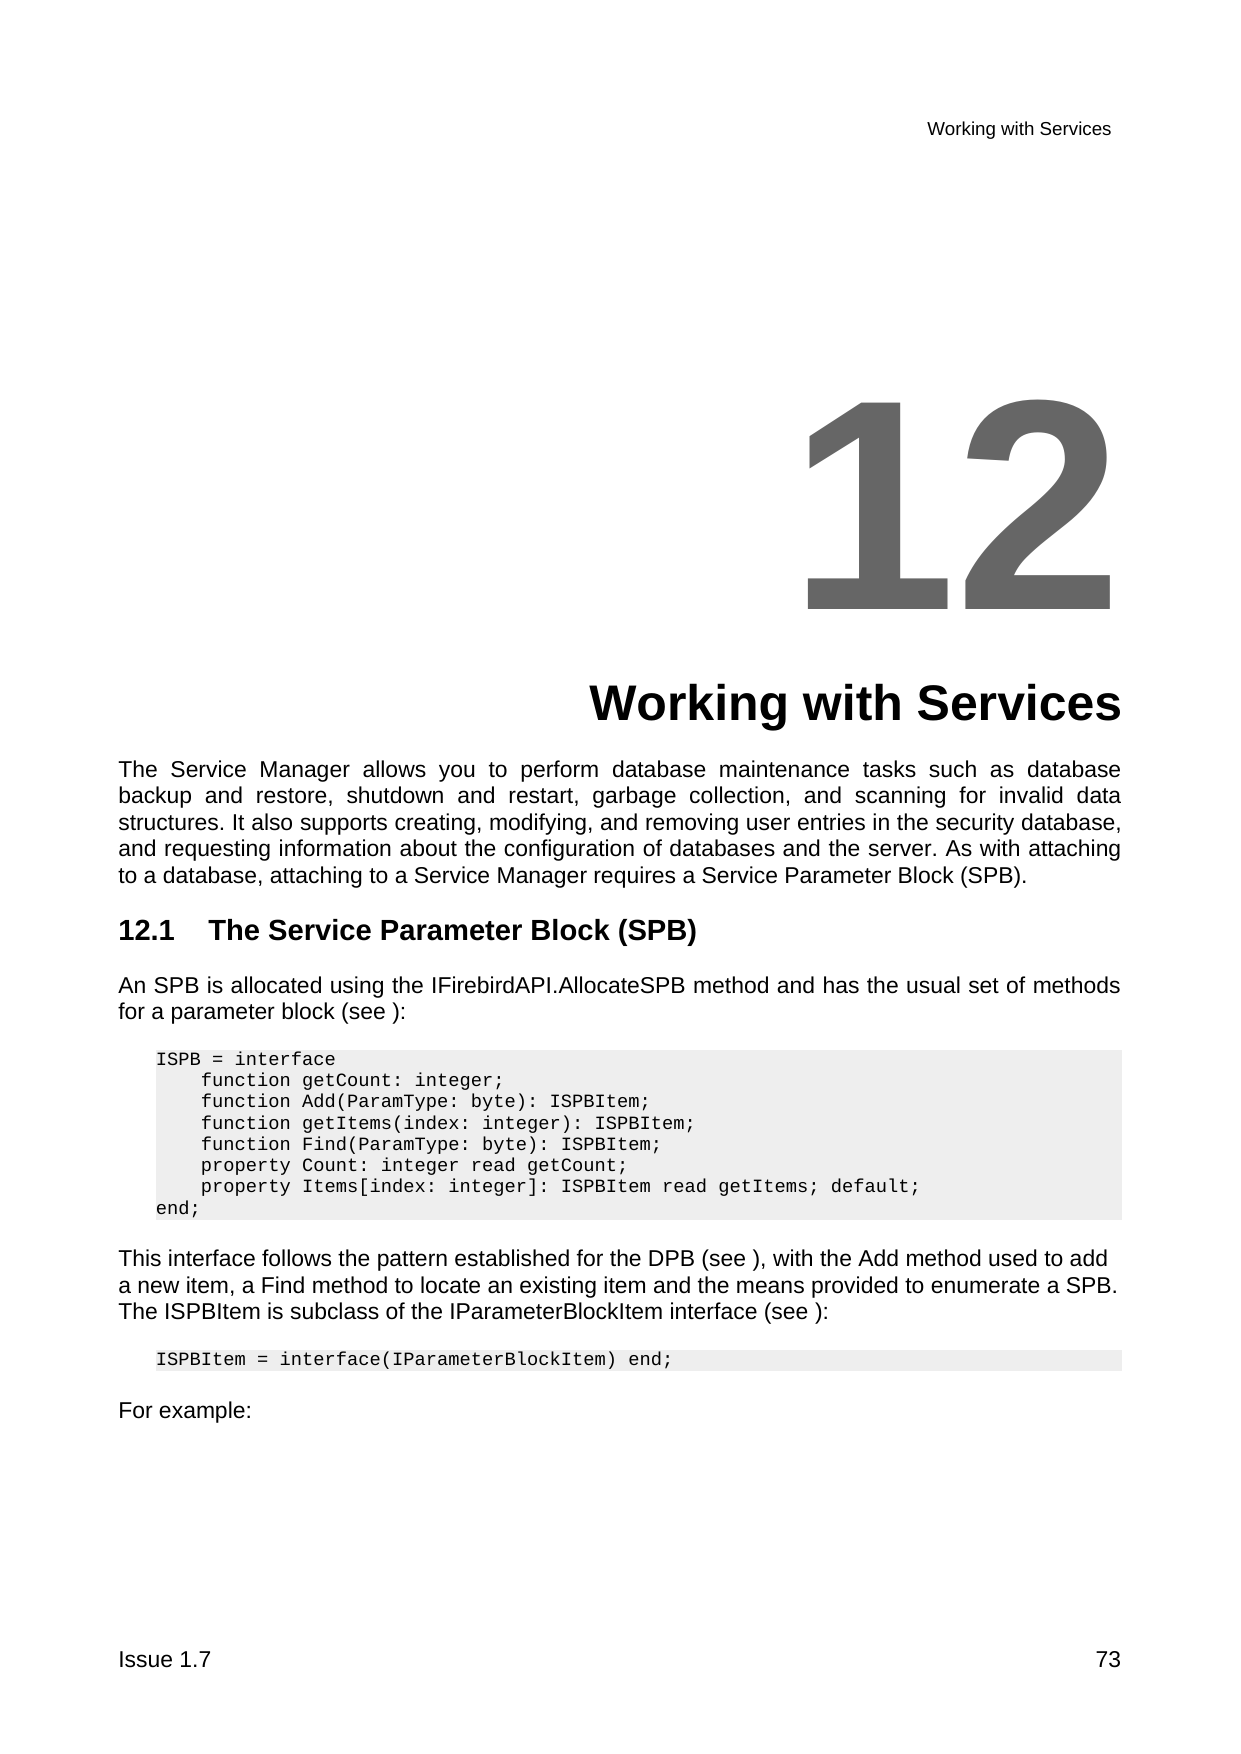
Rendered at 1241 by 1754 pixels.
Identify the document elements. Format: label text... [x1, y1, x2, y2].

subtitle Working with Services [81, 328, 1122, 731]
text end; [156, 1198, 1122, 1220]
text ISPB = interface [156, 1050, 1122, 1071]
text For example: [118, 1397, 1122, 1423]
text property Count: integer read getCount; [156, 1156, 1122, 1177]
text ISPBItem = interface(IParameterBlockItem) end; [156, 1350, 1122, 1371]
text function getItems(index: integer): ISPBItem; [156, 1113, 1122, 1135]
text This interface follows the pattern established for the DPB (see ), with the Add method used to add a new item, a Find method to locate an existing item and the means provided to enumerate a SPB. The ISPBItem is subclass of the IParameterBlockItem interface (see ): [118, 1245, 1122, 1324]
text The Service Manager allows you to perform database maintenance tasks such as database backup and restore, shutdown and restart, garbage collection, and scanning for invalid data structures. It also supports creating, modifying, and removing user entries in the security database, and requesting information about the configuration of databases and the server. As with attaching to a database, attaching to a Service Manager requires a Service Parameter Block (SPB). [118, 756, 1122, 888]
text function Add(ParamType: byte): ISPBItem; [156, 1092, 1122, 1113]
subtitle The Service Parameter Block (SPB) [118, 913, 1122, 946]
text function getCount: integer; [156, 1071, 1122, 1092]
text property Items[index: integer]: ISPBItem read getItems; default; [156, 1177, 1122, 1198]
text An SPB is allocated using the IFirebirdAPI.AllocateSPB method and has the usual set of methods for a parameter block (see ): [118, 972, 1122, 1025]
text function Find(ParamType: byte): ISPBItem; [156, 1135, 1122, 1156]
